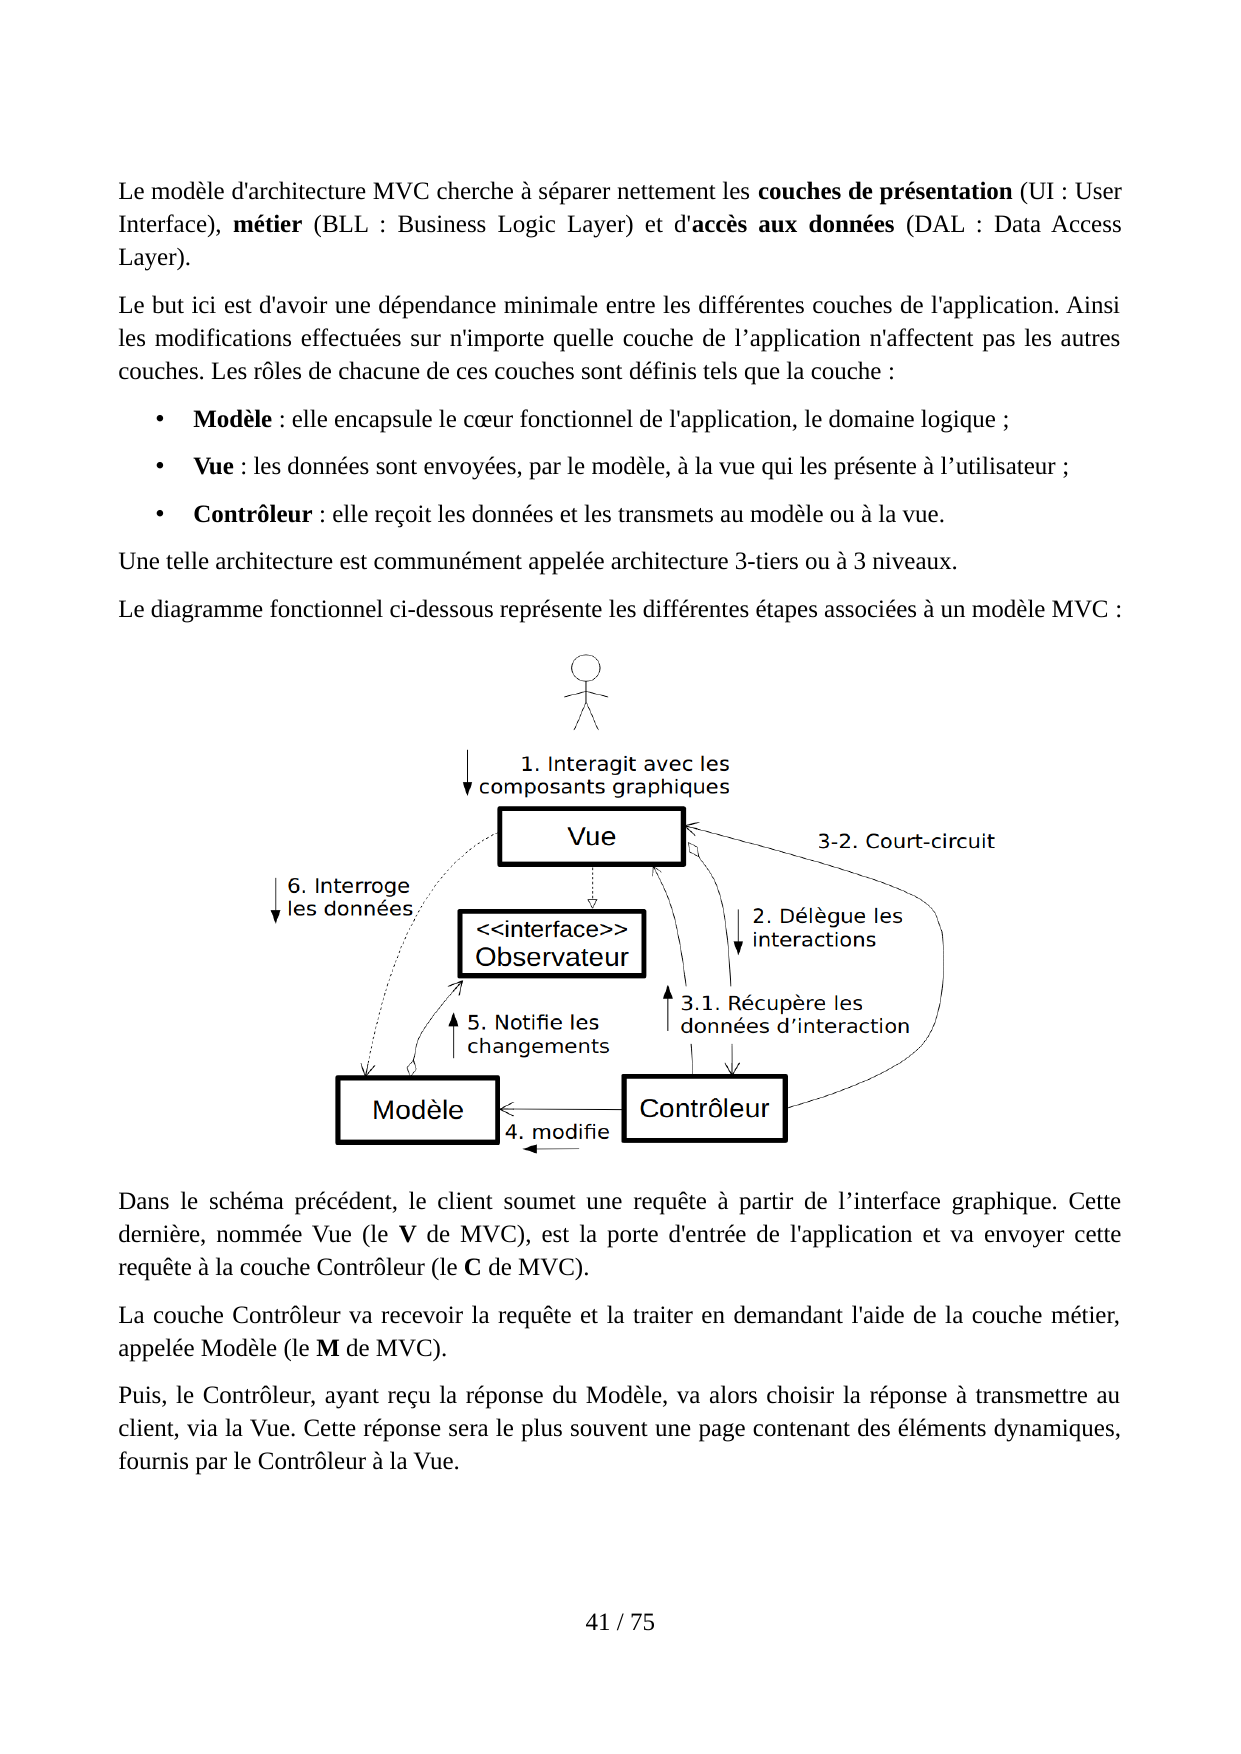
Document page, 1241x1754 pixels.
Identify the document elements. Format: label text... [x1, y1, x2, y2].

picture [237, 641, 1003, 1168]
text Le modèle d'architecture MVC cherche à séparer nettement les couches de présentation (UI : User Interface), métier (BLL : Business Logic Layer) et d'accès aux données (DAL : Data Access Layer). [118, 176, 1122, 271]
text Puis, le Contrôleur, ayant reçu la réponse du Modèle, va alors choisir la réponse à transmettre au client, via la Vue. Cette réponse sera le plus souvent une page contenant des éléments dynamiques, fournis par le Contrôleur à la Vue. [118, 1380, 1122, 1475]
text La couche Contrôleur va recevoir la requête et la traiter en demandant l'aide de la couche métier, appelée Modèle (le M de MVC). [118, 1300, 1122, 1362]
list Contrôleur : elle reçoit les données et les transmets au modèle ou à la vue. [156, 499, 1122, 528]
text Une telle architecture est communément appelée architecture 3-tiers ou à 3 niveaux. [118, 546, 1122, 575]
list Vue : les données sont envoyées, par le modèle, à la vue qui les présente à l’utilisateur ; [156, 451, 1122, 480]
text Le but ici est d'avoir une dépendance minimale entre les différentes couches de l'application. Ainsi les modifications effectuées sur n'importe quelle couche de l’application n'affectent pas les autres couches. Les rôles de chacune de ces couches sont définis tels que la couche : [118, 290, 1122, 385]
text Dans le schéma précédent, le client soumet une requête à partir de l’interface graphique. Cette dernière, nommée Vue (le V de MVC), est la porte d'entrée de l'application et va envoyer cette requête à la couche Contrôleur (le C de MVC). [118, 1186, 1122, 1281]
text Le diagramme fonctionnel ci-dessous représente les différentes étapes associées à un modèle MVC : [118, 594, 1122, 623]
list Modèle : elle encapsule le cœur fonctionnel de l'application, le domaine logique ; [156, 404, 1122, 432]
